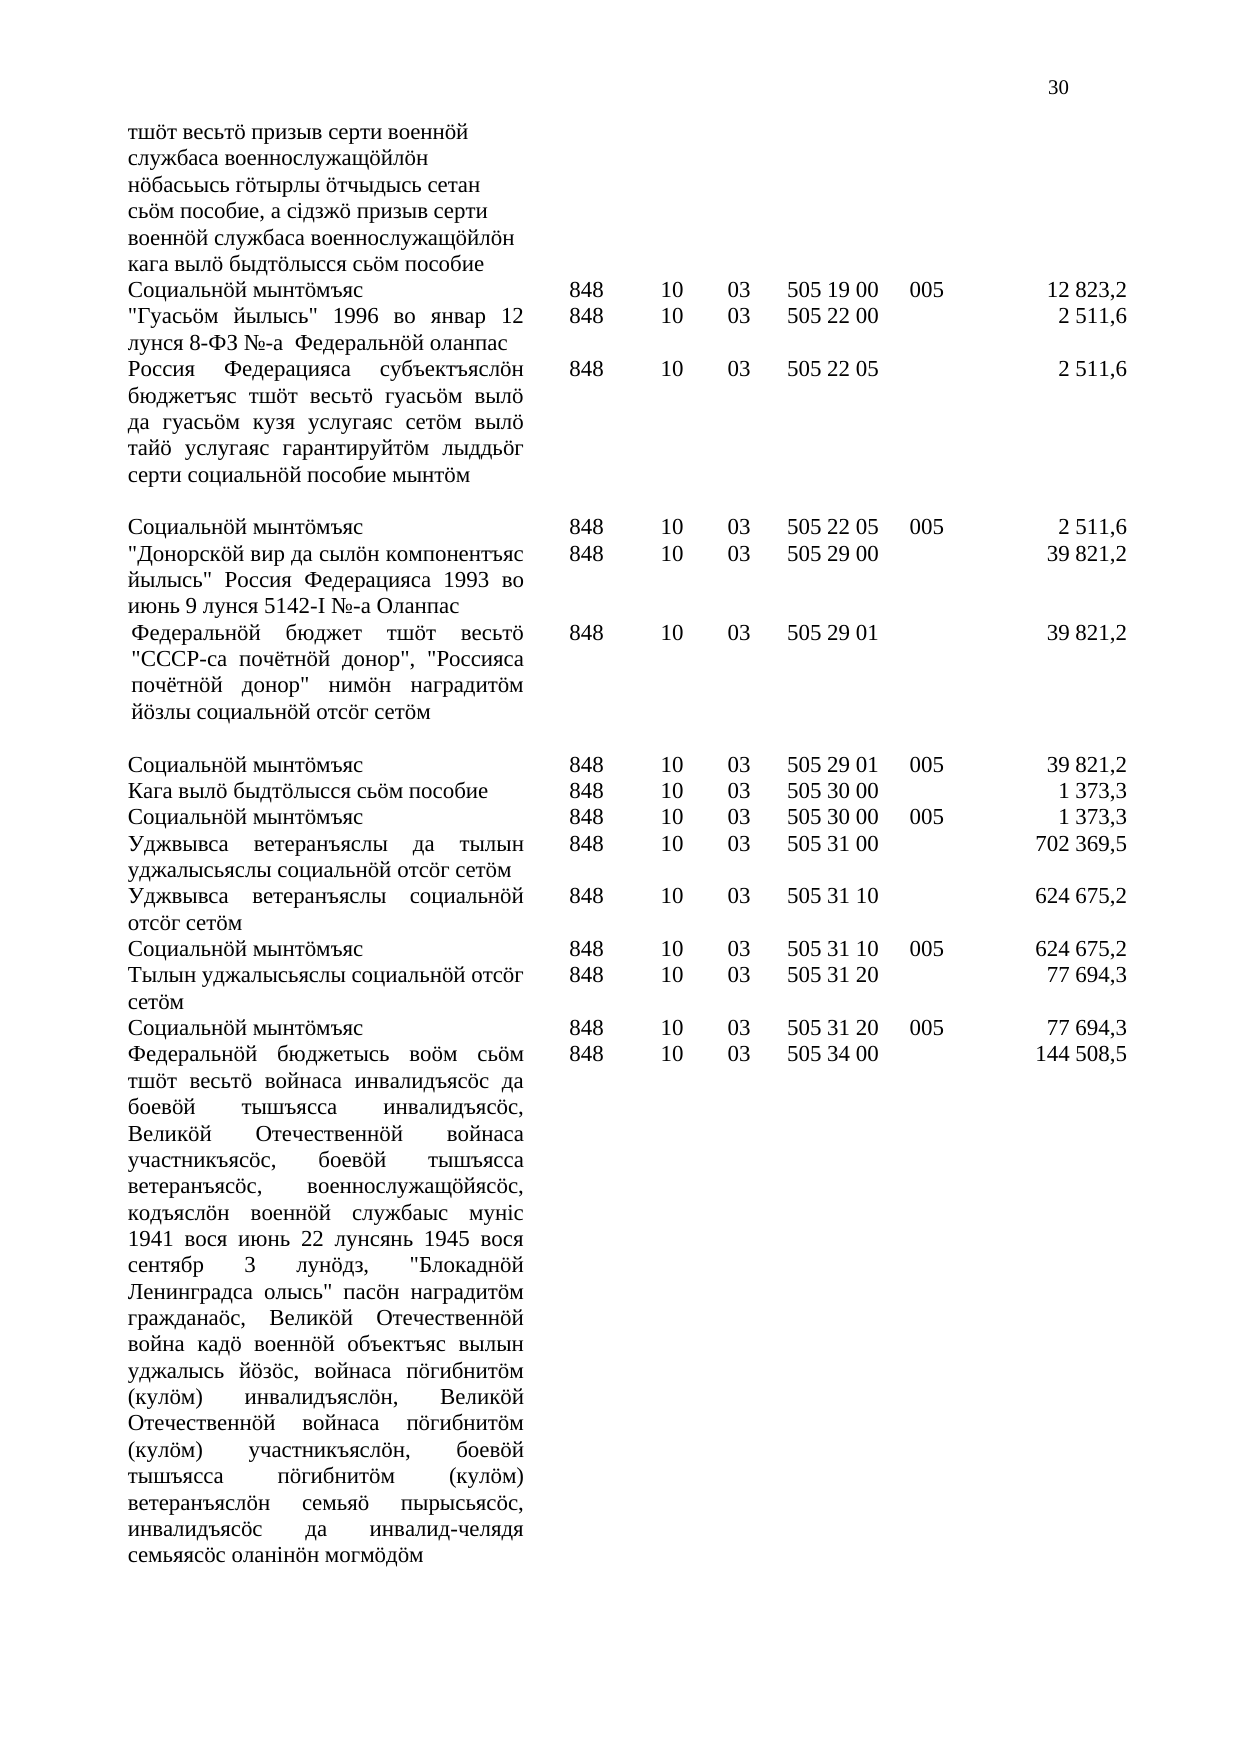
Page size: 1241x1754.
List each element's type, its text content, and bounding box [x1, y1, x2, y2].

table_cell [889, 118, 964, 276]
table_cell "Донорскöй вир да сылöн компонентъяс йылысь" Россия Федерацияса 1993 во июнь 9 лунся 5142-I №-а Оланпас [122, 540, 530, 619]
table_cell 505 29 00 [776, 540, 889, 619]
table_cell [964, 118, 1133, 276]
table_cell 005 [889, 1014, 964, 1041]
table_cell 848 [530, 883, 643, 935]
table_cell Социальнöй мынтöмъяс [122, 803, 530, 830]
table_cell [701, 118, 776, 276]
table_cell 39 821,2 [964, 619, 1133, 751]
table_cell 005 [889, 935, 964, 961]
table_cell 005 [889, 514, 964, 540]
table_cell 2 511,6 [964, 514, 1133, 540]
table_cell [1133, 118, 1170, 276]
table_cell [643, 118, 701, 276]
table_cell 10 [643, 303, 701, 355]
table_cell [889, 540, 964, 619]
table_cell 505 31 10 [776, 883, 889, 935]
table_cell Социальнöй мынтöмъяс [122, 276, 530, 303]
table_cell [1133, 540, 1170, 619]
table_cell 03 [701, 1041, 776, 1594]
table_cell 03 [701, 935, 776, 961]
table_cell 03 [701, 540, 776, 619]
table_cell 10 [643, 514, 701, 540]
table_cell 848 [530, 514, 643, 540]
table_cell 505 31 10 [776, 935, 889, 961]
table_cell 848 [530, 803, 643, 830]
table_cell [1133, 830, 1170, 882]
table_cell 505 29 01 [776, 751, 889, 777]
table_cell 1 373,3 [964, 803, 1133, 830]
table_cell 505 34 00 [776, 1041, 889, 1594]
table_cell 848 [530, 935, 643, 961]
table_cell Федеральнöй бюджет тшöт весьтö "СССР-са почётнöй донор", "Россияса почётнöй донор" нимöн наградитöм йöзлы социальнöй отсöг сетöм [122, 619, 530, 751]
table_cell 848 [530, 961, 643, 1014]
table_cell [530, 118, 643, 276]
table_cell 10 [643, 961, 701, 1014]
table_cell 005 [889, 803, 964, 830]
table_cell 10 [643, 935, 701, 961]
table_cell 848 [530, 355, 643, 513]
table_cell 005 [889, 276, 964, 303]
table_cell 03 [701, 1014, 776, 1041]
table_cell [889, 961, 964, 1014]
table_cell 10 [643, 751, 701, 777]
table_cell 03 [701, 619, 776, 751]
table_cell [889, 777, 964, 803]
table_cell 03 [701, 961, 776, 1014]
table_cell 03 [701, 803, 776, 830]
table_cell 848 [530, 276, 643, 303]
table_cell Тылын уджалысьяслы социальнöй отсöг сетöм [122, 961, 530, 1014]
table_cell 03 [701, 883, 776, 935]
table_cell [889, 303, 964, 355]
table_cell 10 [643, 355, 701, 513]
table_cell 77 694,3 [964, 1014, 1133, 1041]
table_cell [776, 118, 889, 276]
table_cell 624 675,2 [964, 935, 1133, 961]
table_cell [889, 619, 964, 751]
table_cell 848 [530, 777, 643, 803]
table_cell 505 22 05 [776, 514, 889, 540]
table_cell 505 31 20 [776, 1014, 889, 1041]
table_cell 03 [701, 355, 776, 513]
table_cell [889, 883, 964, 935]
table_cell [889, 1041, 964, 1594]
table_cell 005 [889, 751, 964, 777]
table_cell тшöт весьтö призыв серти военнöй службаса военнослужащöйлöн нöбасьысь гöтырлы öтчыдысь сетан сьöм пособие, а сідзжö призыв серти военнöй службаса военнослужащöйлöн кага вылö быдтöлысся сьöм пособие [122, 118, 530, 276]
table_cell 10 [643, 540, 701, 619]
table_cell 10 [643, 619, 701, 751]
table_cell 505 22 05 [776, 355, 889, 513]
table_cell [1133, 303, 1170, 355]
table_cell 848 [530, 303, 643, 355]
table_cell Уджвывса ветеранъяслы социальнöй отсöг сетöм [122, 883, 530, 935]
table_cell 10 [643, 777, 701, 803]
table_cell 505 22 00 [776, 303, 889, 355]
table_cell 03 [701, 751, 776, 777]
table_cell 702 369,5 [964, 830, 1133, 882]
table_cell Россия Федерацияса субъектъяслöн бюджетъяс тшöт весьтö гуасьöм вылö да гуасьöм кузя услугаяс сетöм вылö тайö услугаяс гарантируйтöм лыддьöг серти социальнöй пособие мынтöм [122, 355, 530, 513]
table_cell 2 511,6 [964, 303, 1133, 355]
table_cell 39 821,2 [964, 540, 1133, 619]
table_cell [1133, 276, 1170, 303]
table_cell 505 30 00 [776, 777, 889, 803]
table_cell Социальнöй мынтöмъяс [122, 514, 530, 540]
table_cell 848 [530, 1041, 643, 1594]
table_cell "Гуасьöм йылысь" 1996 во январ 12 лунся 8-ФЗ №-а Федеральнöй оланпас [122, 303, 530, 355]
table_cell 505 31 20 [776, 961, 889, 1014]
table_cell 505 19 00 [776, 276, 889, 303]
table_cell 505 30 00 [776, 803, 889, 830]
table_cell 1 373,3 [964, 777, 1133, 803]
table_cell Федеральнöй бюджетысь воöм сьöм тшöт весьтö войнаса инвалидъясöс да боевöй тышъясса инвалидъясöс, Великöй Отечественнöй войнаса участникъясöс, боевöй тышъясса ветеранъясöс, военнослужащöйясöс, кодъяслöн военнöй службаыс муніс 1941 вося июнь 22 лунсянь 1945 вося сентябр 3 лунöдз, "Блокаднöй Ленинградса олысь" пасöн наградитöм гражданаöс, Великöй Отечественнöй война кадö военнöй объектъяс вылын уджалысь йöзöс, войнаса пöгибнитöм (кулöм) инвалидъяслöн, Великöй Отечественнöй войнаса пöгибнитöм (кулöм) участникъяслöн, боевöй тышъясса пöгибнитöм (кулöм) ветеранъяслöн семьяö пырысьясöс, инвалидъясöс да инвалид-челядя семьяясöс оланінöн могмöдöм [122, 1041, 530, 1594]
table_cell 848 [530, 619, 643, 751]
table_cell 2 511,6 [964, 355, 1133, 513]
table_cell [1133, 935, 1170, 961]
table_cell 848 [530, 751, 643, 777]
table_cell 03 [701, 303, 776, 355]
table_cell [889, 830, 964, 882]
table_cell 10 [643, 1041, 701, 1594]
table_cell 10 [643, 276, 701, 303]
table_cell Социальнöй мынтöмъяс [122, 935, 530, 961]
table_cell [1133, 355, 1170, 513]
table_cell [1133, 883, 1170, 935]
table_cell Кага вылö быдтöлысся сьöм пособие [122, 777, 530, 803]
table_cell 03 [701, 514, 776, 540]
table_cell 10 [643, 883, 701, 935]
table_cell 77 694,3 [964, 961, 1133, 1014]
table_cell [1133, 777, 1170, 803]
table_cell [1133, 1014, 1170, 1041]
table_cell [1133, 514, 1170, 540]
table_cell 12 823,2 [964, 276, 1133, 303]
table_cell 505 31 00 [776, 830, 889, 882]
table_cell 848 [530, 830, 643, 882]
table_cell 848 [530, 1014, 643, 1041]
table_cell 505 29 01 [776, 619, 889, 751]
table_cell Социальнöй мынтöмъяс [122, 1014, 530, 1041]
table_cell [1133, 1041, 1170, 1594]
table_cell 10 [643, 1014, 701, 1041]
table_cell 10 [643, 830, 701, 882]
table_cell [1133, 619, 1170, 751]
table_cell 144 508,5 [964, 1041, 1133, 1594]
table_cell 03 [701, 276, 776, 303]
table_cell 03 [701, 777, 776, 803]
table_cell [889, 355, 964, 513]
table_cell [1133, 803, 1170, 830]
table_cell Уджвывса ветеранъяслы да тылын уджалысьяслы социальнöй отсöг сетöм [122, 830, 530, 882]
table_cell 39 821,2 [964, 751, 1133, 777]
table_cell [1133, 751, 1170, 777]
table_cell Социальнöй мынтöмъяс [122, 751, 530, 777]
table_cell 624 675,2 [964, 883, 1133, 935]
table_cell 03 [701, 830, 776, 882]
table_cell 848 [530, 540, 643, 619]
table_cell [1133, 961, 1170, 1014]
table_cell 10 [643, 803, 701, 830]
